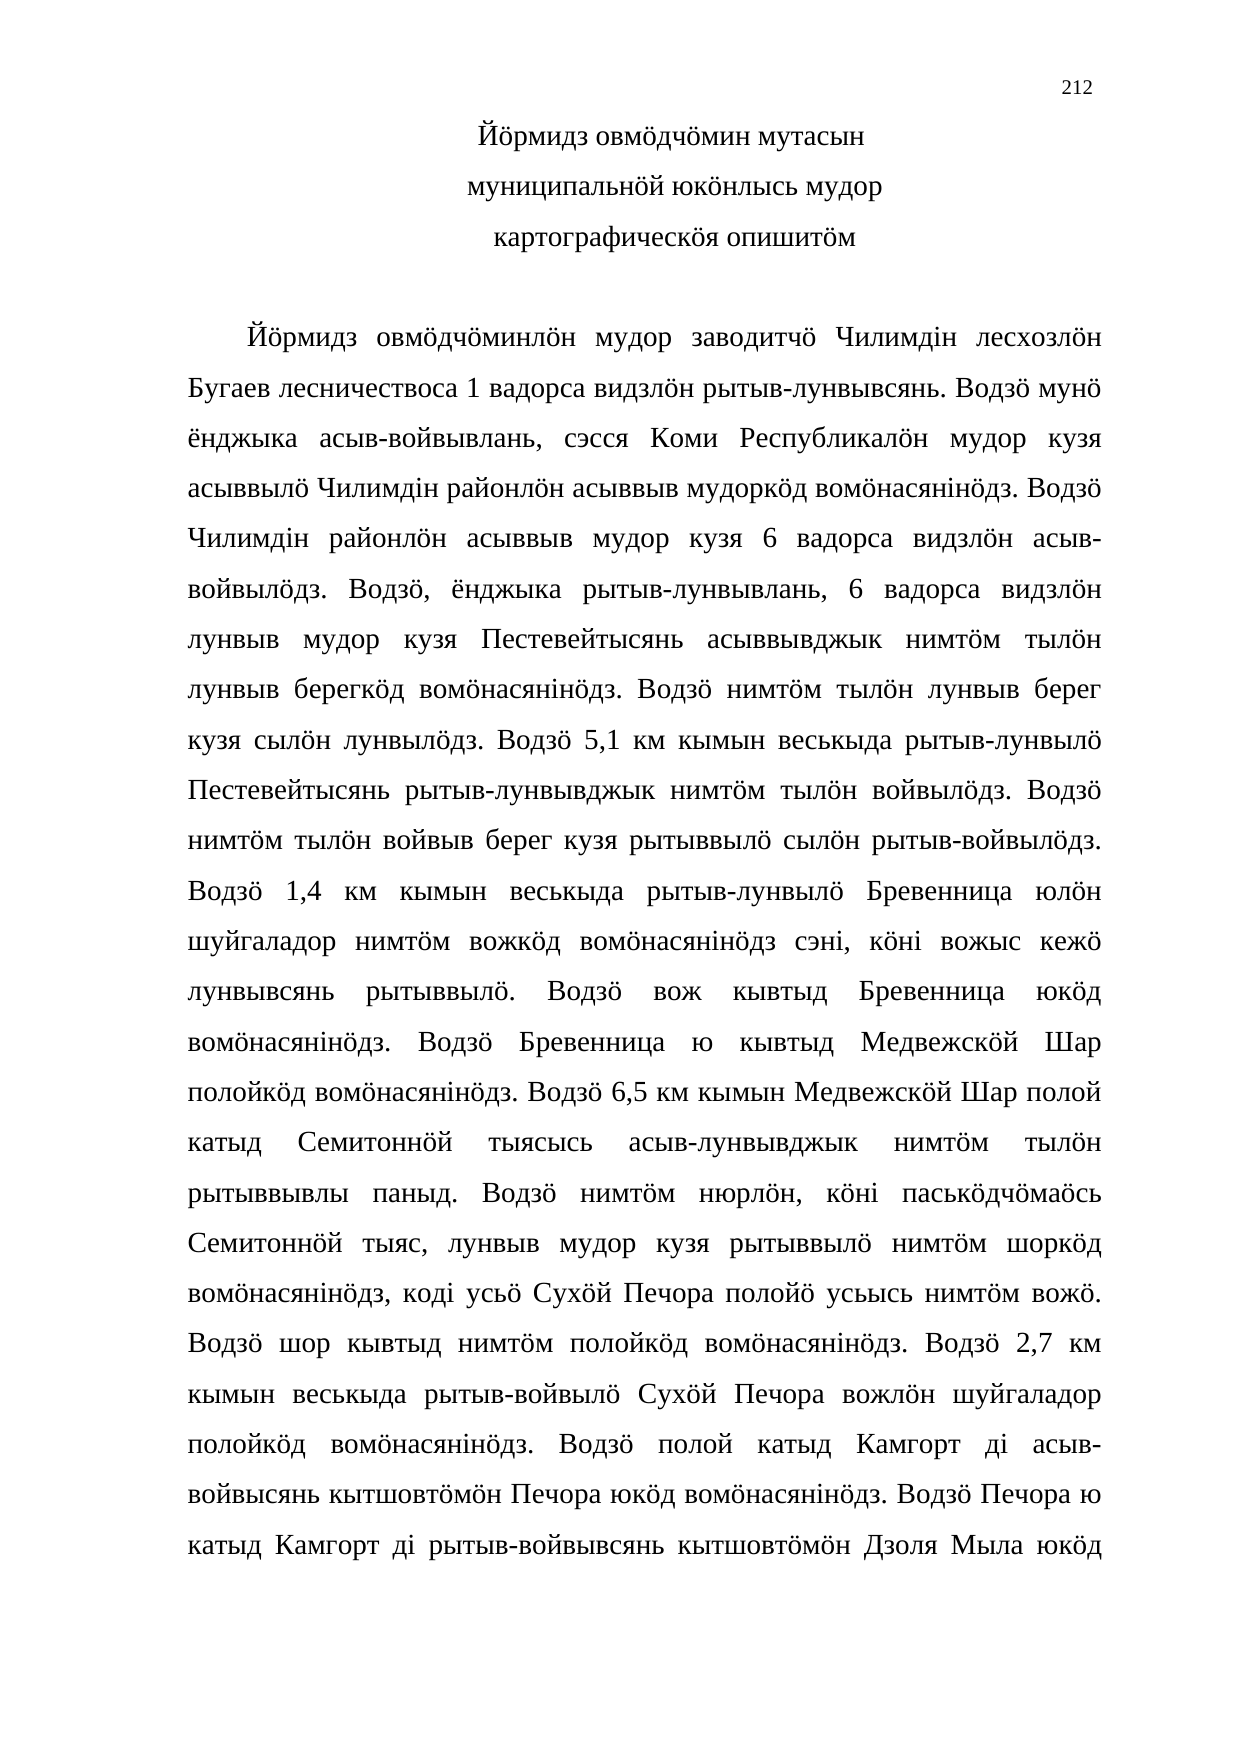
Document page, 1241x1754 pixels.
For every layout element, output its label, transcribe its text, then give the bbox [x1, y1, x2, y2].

text муниципальнöй юкöнлысь мудор [187, 168, 1103, 202]
subtitle Йöрмидз овмöдчöмин мутасын [187, 118, 1103, 152]
text картографическöя опишитöм [187, 219, 1103, 252]
text Йöрмидз овмöдчöминлöн мудор заводитчö Чилимдiн лесхозлöн Бугаев лесничествоса 1 вадорса видзлöн рытыв-лунвывсянь. Водзö мунö ёнджыка асыв-войвывлань, сэсся Коми Республикалöн мудор кузя асыввылö Чилимдiн районлöн асыввыв мудоркöд вомöнасянiнöдз. Водзö Чилимдiн районлöн асыввыв мудор кузя 6 вадорса видзлöн асыв-войвылöдз. Водзö, ёнджыка рытыв-лунвывлань, 6 вадорса видзлöн лунвыв мудор кузя Пестевейтысянь асыввывджык нимтöм тылöн лунвыв берегкöд вомöнасянiнöдз. Водзö нимтöм тылöн лунвыв берег кузя сылöн лунвылöдз. Водзö 5,1 км кымын веськыда рытыв-лунвылö Пестевейтысянь рытыв-лунвывджык нимтöм тылöн войвылöдз. Водзö нимтöм тылöн войвыв берег кузя рытыввылö сылöн рытыв-войвылöдз. Водзö 1,4 км кымын веськыда рытыв-лунвылö Бревенница юлöн шуйгаладор нимтöм вожкöд вомöнасянiнöдз сэнi, кöнi вожыс кежö лунвывсянь рытыввылö. Водзö вож кывтыд Бревенница юкöд вомöнасянiнöдз. Водзö Бревенница ю кывтыд Медвежскöй Шар полойкöд вомöнасянiнöдз. Водзö 6,5 км кымын Медвежскöй Шар полой катыд Семитоннöй тыясысь асыв-лунвывджык нимтöм тылöн рытыввывлы паныд. Водзö нимтöм нюрлöн, кöнi паськöдчöмаöсь Семитоннöй тыяс, лунвыв мудор кузя рытыввылö нимтöм шоркöд вомöнасянiнöдз, кодi усьö Сухöй Печора полойö усьысь нимтöм вожö. Водзö шор кывтыд нимтöм полойкöд вомöнасянiнöдз. Водзö 2,7 км кымын веськыда рытыв-войвылö Сухöй Печора вожлöн шуйгаладор полойкöд вомöнасянiнöдз. Водзö полой катыд Камгорт дi асыв-войвысянь кытшовтöмöн Печора юкöд вомöнасянiнöдз. Водзö Печора ю катыд Камгорт дi рытыв-войвывсянь кытшовтöмöн Дзоля Мыла юкöд [187, 319, 1103, 1560]
